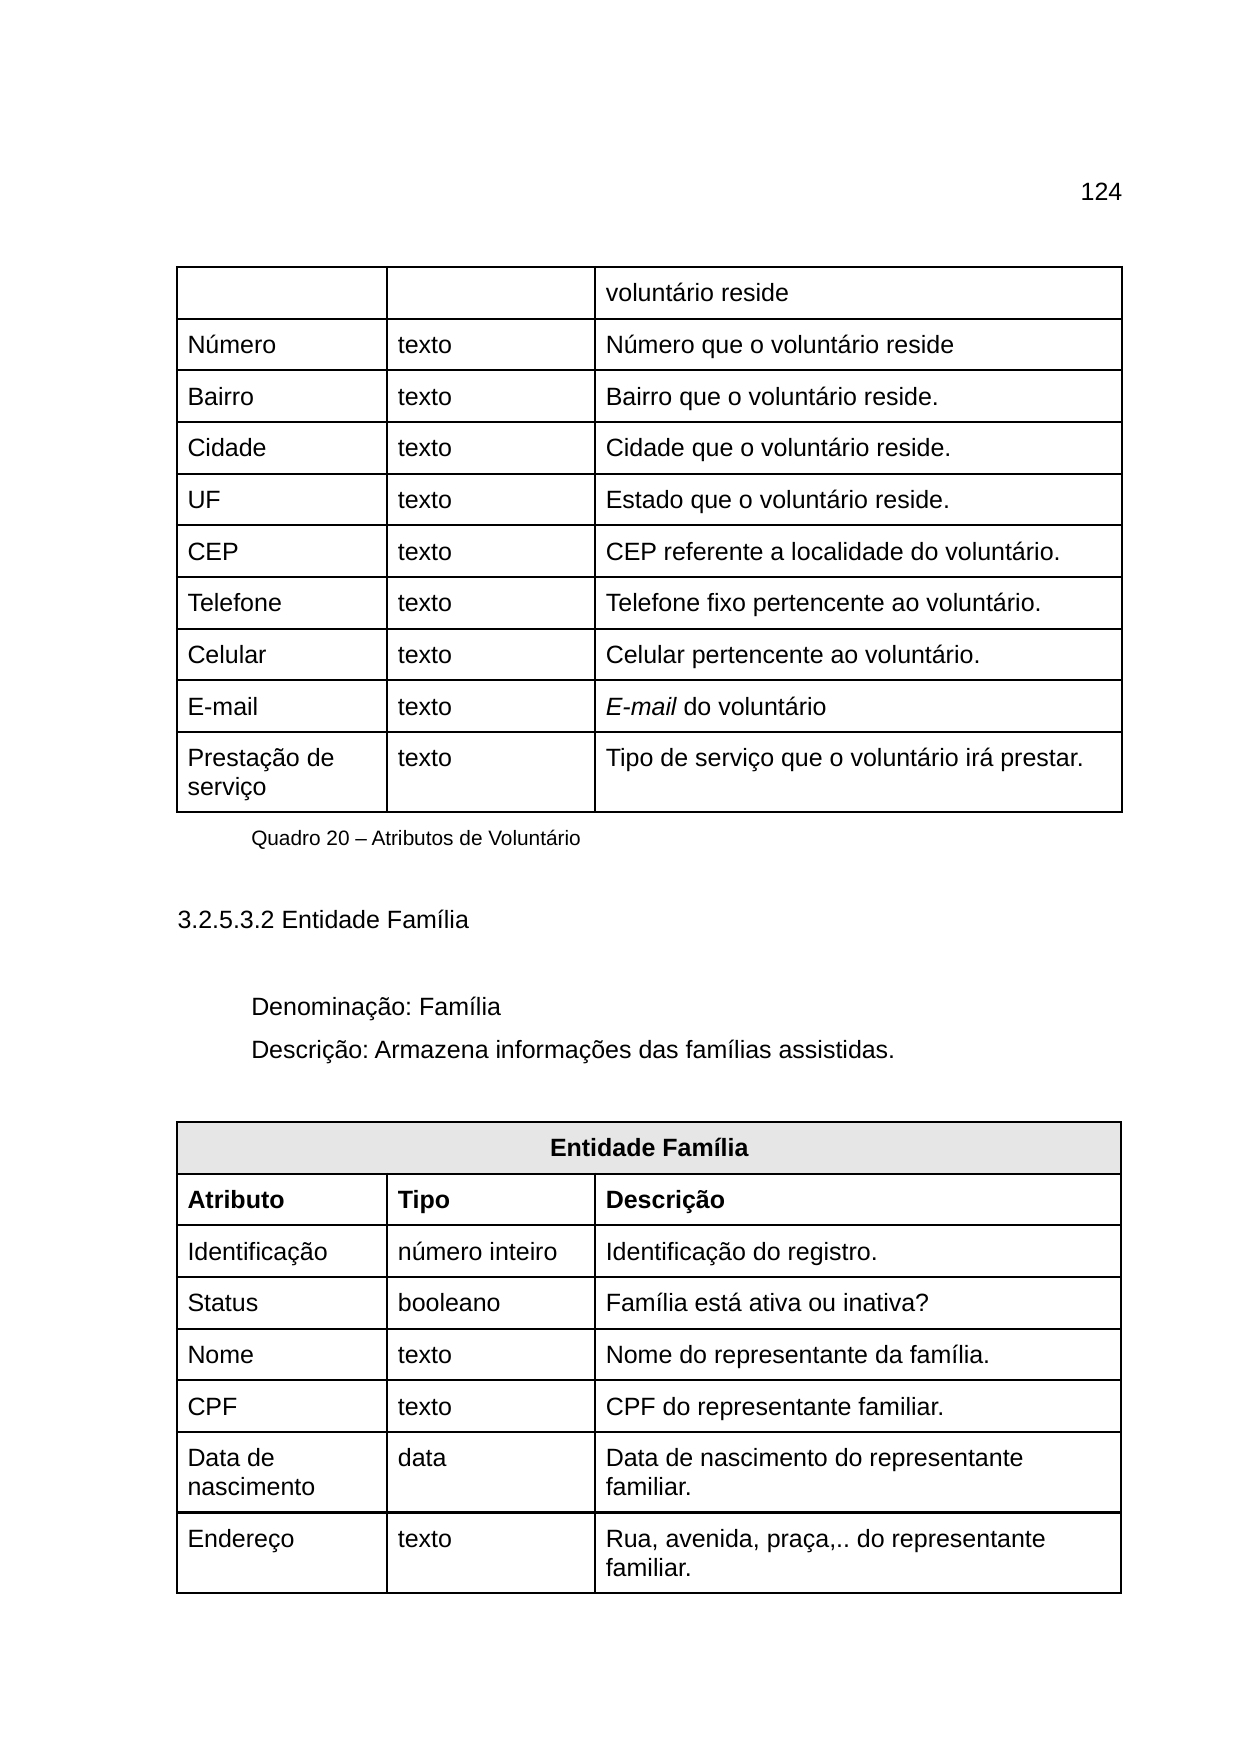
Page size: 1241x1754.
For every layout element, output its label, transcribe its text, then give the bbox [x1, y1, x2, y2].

table_cell Bairro que o voluntário reside. [596, 371, 1121, 421]
table_cell texto [388, 578, 594, 627]
table_cell Número [178, 320, 386, 369]
table_cell Bairro [178, 371, 386, 421]
text Denominação: Família [177, 992, 1122, 1020]
table_cell Data de nascimento do representante familiar. [596, 1433, 1120, 1511]
table_cell texto [388, 681, 594, 731]
table_cell texto [388, 630, 594, 679]
table_cell Data de nascimento [178, 1433, 386, 1511]
table_cell texto [388, 1514, 594, 1592]
table_cell texto [388, 475, 594, 524]
table_cell [178, 268, 386, 317]
table_cell data [388, 1433, 594, 1511]
table_cell CEP referente a localidade do voluntário. [596, 526, 1121, 576]
table_cell Prestação de serviço [178, 733, 386, 811]
table_cell CPF [178, 1381, 386, 1431]
table_cell texto [388, 320, 594, 369]
table_header Entidade Família [178, 1123, 1120, 1173]
table_cell texto [388, 526, 594, 576]
table_cell Número que o voluntário reside [596, 320, 1121, 369]
table_cell E-mail do voluntário [596, 681, 1121, 731]
table_cell Cidade que o voluntário reside. [596, 423, 1121, 472]
table_cell texto [388, 1381, 594, 1431]
table_cell Status [178, 1278, 386, 1328]
table_cell Celular [178, 630, 386, 679]
table_cell booleano [388, 1278, 594, 1328]
table_cell voluntário reside [596, 268, 1121, 317]
table_cell Cidade [178, 423, 386, 472]
table_cell texto [388, 423, 594, 472]
table_cell Telefone fixo pertencente ao voluntário. [596, 578, 1121, 627]
table_cell texto [388, 733, 594, 811]
table_cell Nome [178, 1330, 386, 1379]
table_cell Celular pertencente ao voluntário. [596, 630, 1121, 679]
table_cell Identificação [178, 1226, 386, 1276]
text Descrição: Armazena informações das famílias assistidas. [177, 1035, 1122, 1063]
table_cell Tipo de serviço que o voluntário irá prestar. [596, 733, 1121, 811]
table_cell Estado que o voluntário reside. [596, 475, 1121, 524]
table_cell UF [178, 475, 386, 524]
table_cell Tipo [388, 1175, 594, 1224]
table_cell CPF do representante familiar. [596, 1381, 1120, 1431]
table_cell Rua, avenida, praça,.. do representante familiar. [596, 1514, 1120, 1592]
table_cell CEP [178, 526, 386, 576]
table_cell texto [388, 1330, 594, 1379]
table_cell Nome do representante da família. [596, 1330, 1120, 1379]
table_cell E-mail [178, 681, 386, 731]
table_cell Telefone [178, 578, 386, 627]
text 3.2.5.3.2 Entidade Família [177, 905, 1122, 934]
table_cell Atributo [178, 1175, 386, 1224]
table_cell Endereço [178, 1514, 386, 1592]
text Quadro 20 – Atributos de Voluntário [177, 826, 1122, 850]
table_cell [388, 268, 594, 317]
table_cell Identificação do registro. [596, 1226, 1120, 1276]
table_cell Descrição [596, 1175, 1120, 1224]
table_cell número inteiro [388, 1226, 594, 1276]
table_cell texto [388, 371, 594, 421]
table_cell Família está ativa ou inativa? [596, 1278, 1120, 1328]
